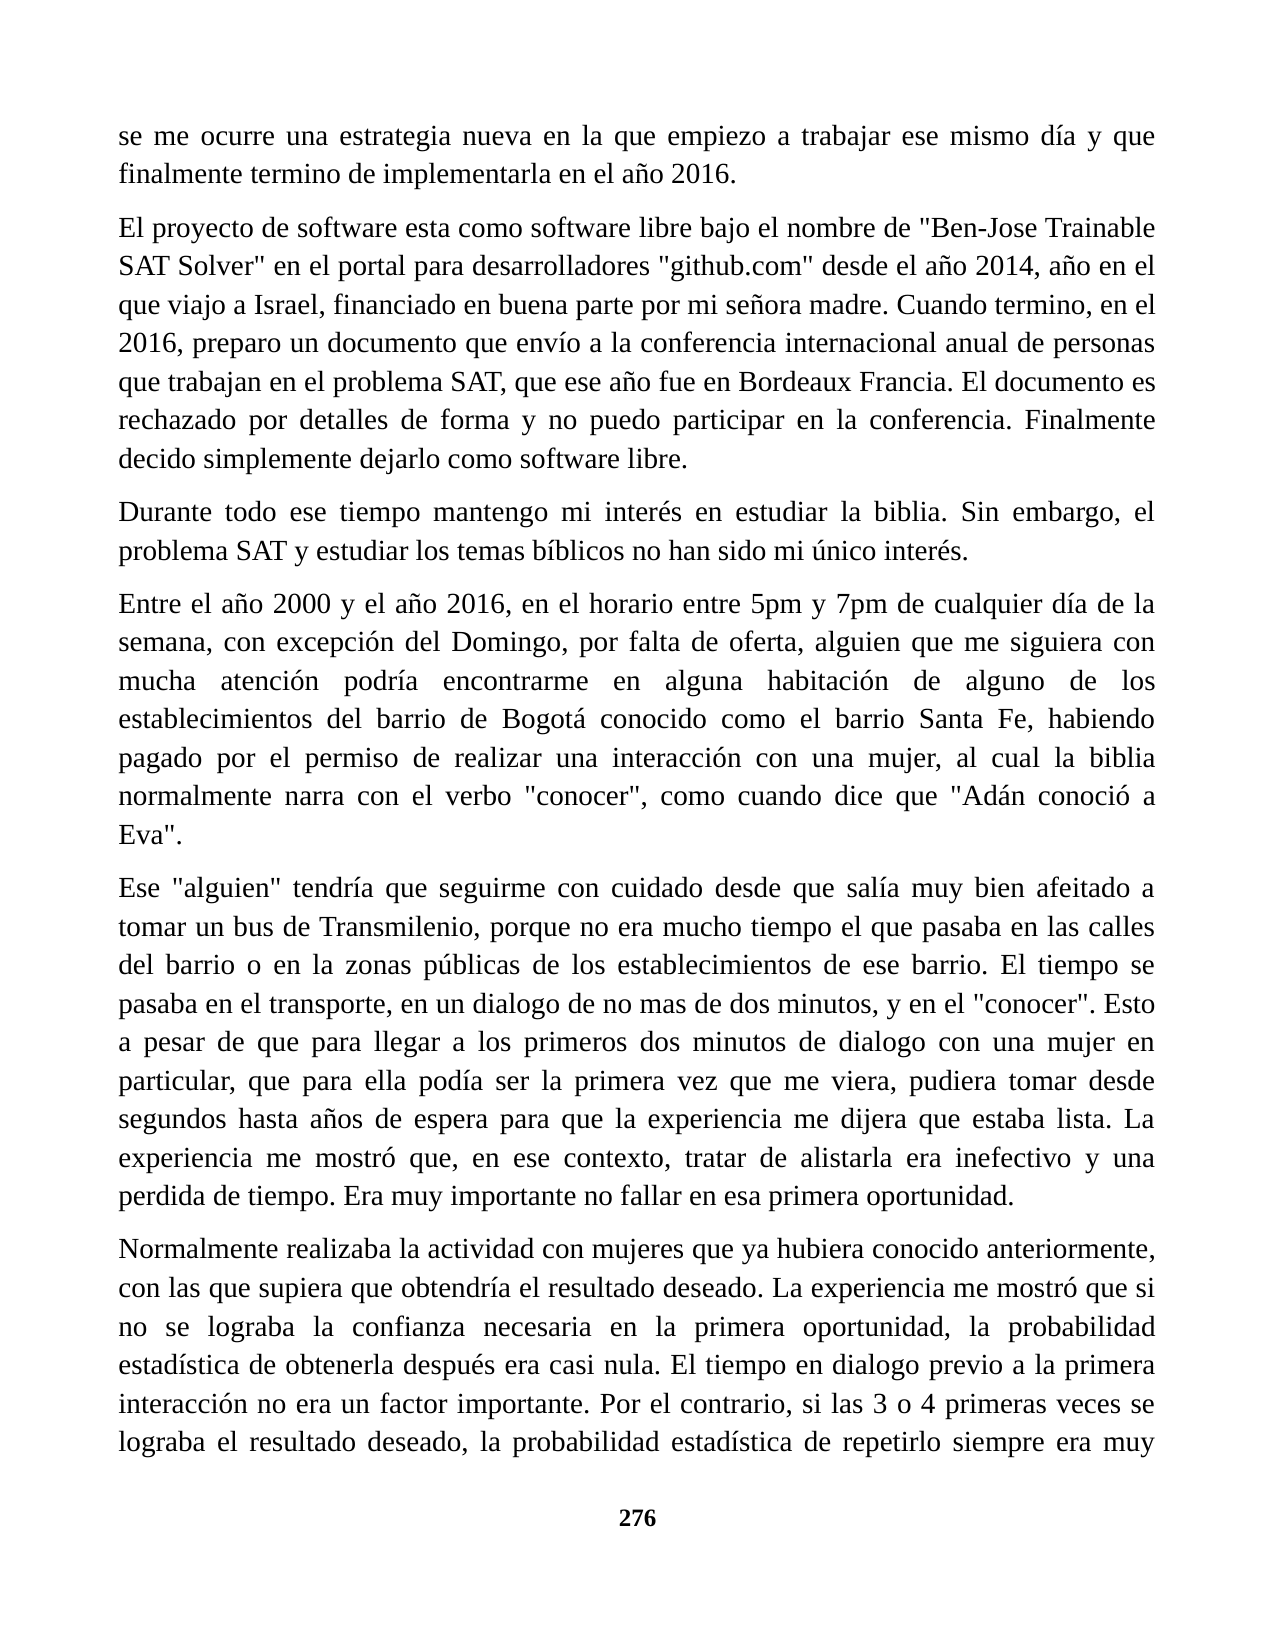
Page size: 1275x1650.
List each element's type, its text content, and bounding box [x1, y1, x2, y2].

text Entre el año 2000 y el año 2016, en el horario entre 5pm y 7pm de cualquier día de la semana, con excepción del Domingo, por falta de oferta, alguien que me siguiera con mucha atención podría encontrarme en alguna habitación de alguno de los establecimientos del barrio de Bogotá conocido como el barrio Santa Fe, habiendo pagado por el permiso de realizar una interacción con una mujer, al cual la biblia normalmente narra con el verbo "conocer", como cuando dice que "Adán conoció a Eva". [118, 586, 1157, 851]
text Durante todo ese tiempo mantengo mi interés en estudiar la biblia. Sin embargo, el problema SAT y estudiar los temas bíblicos no han sido mi único interés. [118, 494, 1157, 566]
text Ese "alguien" tendría que seguirme con cuidado desde que salía muy bien afeitado a tomar un bus de Transmilenio, porque no era mucho tiempo el que pasaba en las calles del barrio o en la zonas públicas de los establecimientos de ese barrio. El tiempo se pasaba en el transporte, en un dialogo de no mas de dos minutos, y en el "conocer". Esto a pesar de que para llegar a los primeros dos minutos de dialogo con una mujer en particular, que para ella podía ser la primera vez que me viera, pudiera tomar desde segundos hasta años de espera para que la experiencia me dijera que estaba lista. La experiencia me mostró que, en ese contexto, tratar de alistarla era inefectivo y una perdida de tiempo. Era muy importante no fallar en esa primera oportunidad. [118, 870, 1157, 1212]
text Normalmente realizaba la actividad con mujeres que ya hubiera conocido anteriormente, con las que supiera que obtendría el resultado deseado. La experiencia me mostró que si no se lograba la confianza necesaria en la primera oportunidad, la probabilidad estadística de obtenerla después era casi nula. El tiempo en dialogo previo a la primera interacción no era un factor importante. Por el contrario, si las 3 o 4 primeras veces se lograba el resultado deseado, la probabilidad estadística de repetirlo siempre era muy [118, 1232, 1157, 1458]
text se me ocurre una estrategia nueva en la que empiezo a trabajar ese mismo día y que finalmente termino de implementarla en el año 2016. [118, 118, 1157, 190]
text El proyecto de software esta como software libre bajo el nombre de "Ben-Jose Trainable SAT Solver" en el portal para desarrolladores "github.com" desde el año 2014, año en el que viajo a Israel, financiado en buena parte por mi señora madre. Cuando termino, en el 2016, preparo un documento que envío a la conferencia internacional anual de personas que trabajan en el problema SAT, que ese año fue en Bordeaux Francia. El documento es rechazado por detalles de forma y no puedo participar en la conferencia. Finalmente decido simplemente dejarlo como software libre. [118, 210, 1157, 474]
